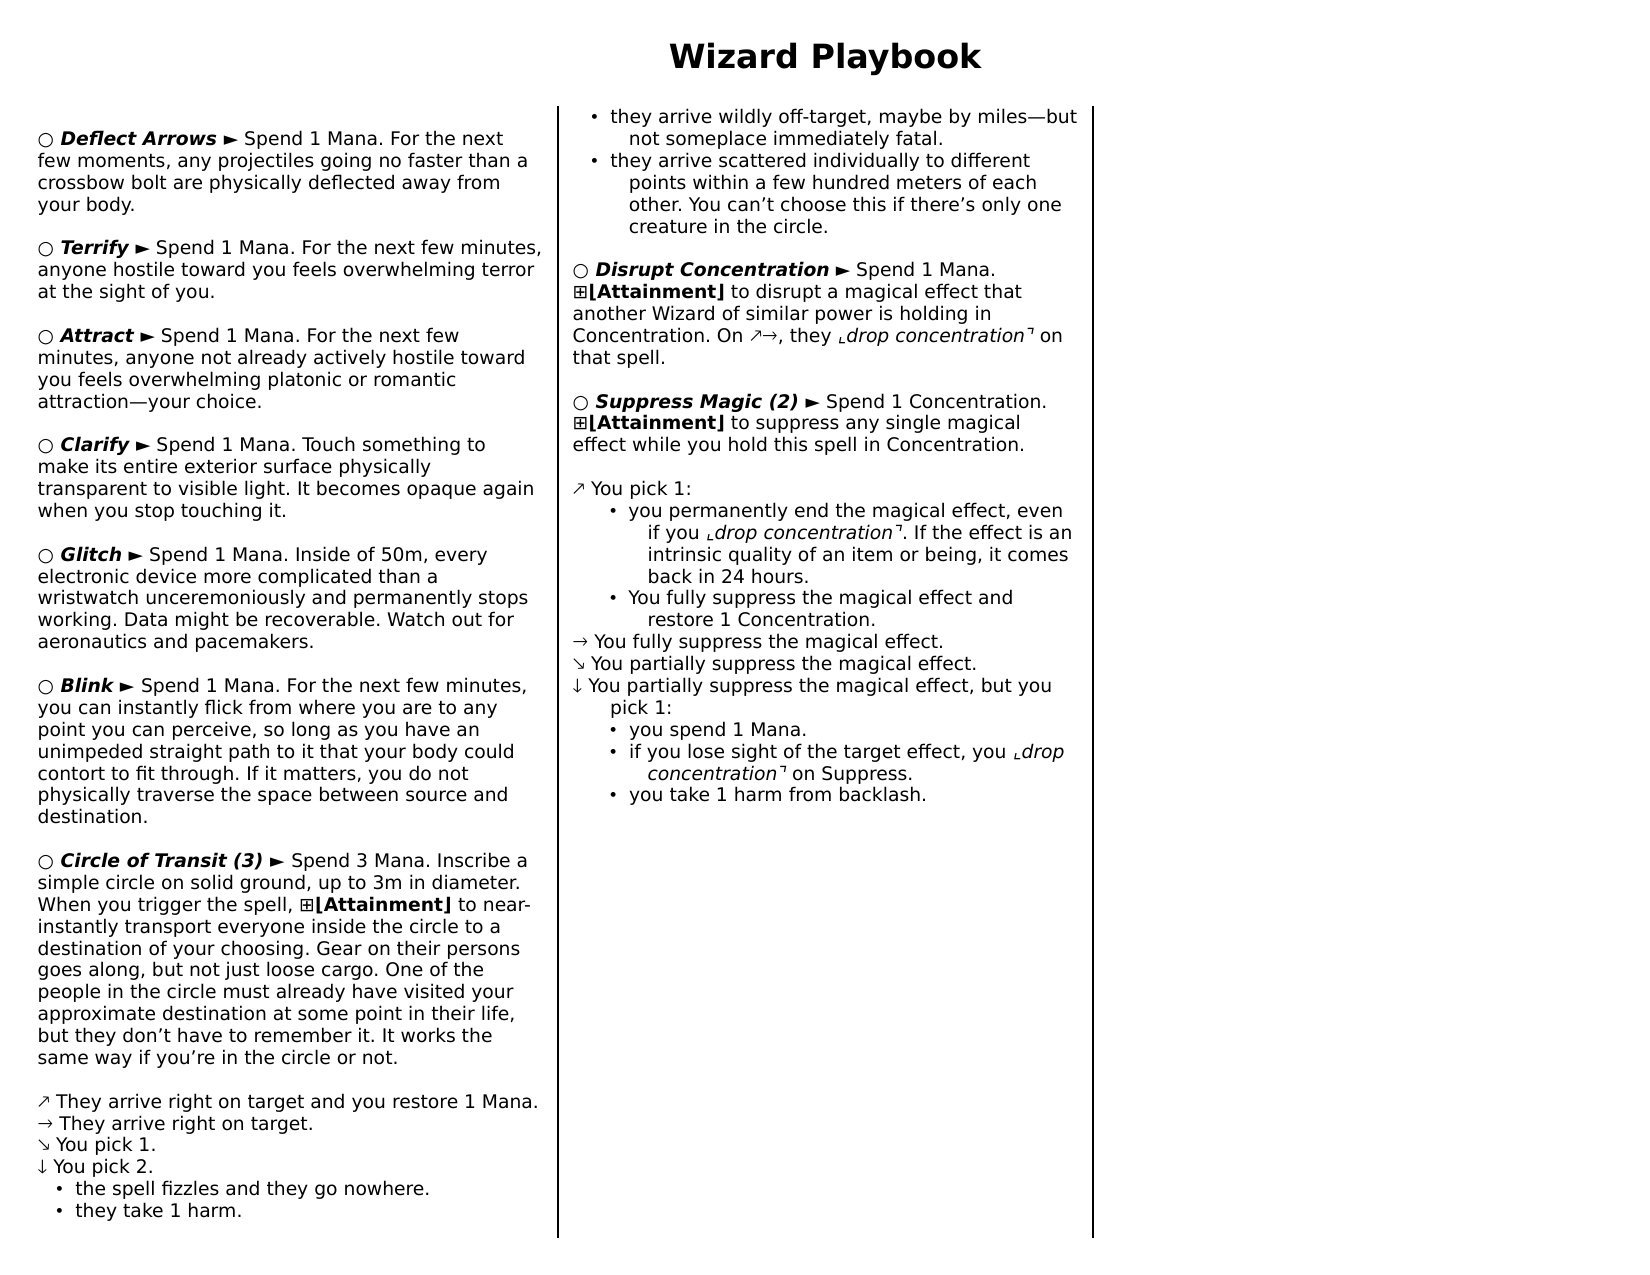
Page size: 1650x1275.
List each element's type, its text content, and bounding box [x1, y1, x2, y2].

text 🡖 You pick 1. [37, 1134, 542, 1156]
text 🡕 They arrive right on target and you restore 1 Mana. [37, 1091, 542, 1113]
text ○ Attract ► Spend 1 Mana. For the next few minutes, anyone not already actively hostile toward you feels overwhelming platonic or romantic attraction—your choice. [37, 325, 542, 413]
text 🡒 You fully suppress the magical effect. [572, 631, 1077, 653]
text 🡖 You partially suppress the magical effect. [572, 653, 1077, 675]
list if you lose sight of the target effect, you ⌞drop concentration⌝ on Suppress. [610, 741, 1077, 784]
list you take 1 harm from backlash. [610, 784, 1077, 806]
text 🡓 You partially suppress the magical effect, but you pick 1: [572, 675, 1077, 719]
list You fully suppress the magical effect and restore 1 Concentration. [610, 588, 1077, 631]
text ○ Disrupt Concentration ► Spend 1 Mana. ⊞⌊Attainment⌋ to disrupt a magical effect that another Wizard of similar power is holding in Concentration. On 🡕🡒, they ⌞drop concentration⌝ on that spell. [572, 259, 1077, 369]
text ○ Deflect Arrows ► Spend 1 Mana. For the next few moments, any projectiles going no faster than a crossbow bolt are physically deflected away from your body. [37, 128, 542, 216]
text ○ Circle of Transit (3) ► Spend 3 Mana. Inscribe a simple circle on solid ground, up to 3m in diameter. When you trigger the spell, ⊞⌊Attainment⌋ to near-instantly transport everyone inside the circle to a destination of your choosing. Gear on their persons goes along, but not just loose cargo. One of the people in the circle must already have visited your approximate destination at some point in their life, but they don’t have to remember it. It works the same way if you’re in the circle or not. [37, 850, 542, 1069]
list they take 1 harm. [56, 1200, 542, 1222]
text ○ Blink ► Spend 1 Mana. For the next few minutes, you can instantly flick from where you are to any point you can perceive, so long as you have an unimpeded straight path to it that your body could contort to fit through. If it matters, you do not physically traverse the space between source and destination. [37, 675, 542, 828]
list the spell fizzles and they go nowhere. [56, 1178, 542, 1200]
text 🡓 You pick 2. [37, 1156, 542, 1178]
text 🡒 They arrive right on target. [37, 1113, 542, 1134]
text ○ Terrify ► Spend 1 Mana. For the next few minutes, anyone hostile toward you feels overwhelming terror at the sight of you. [37, 238, 542, 303]
text ○ Suppress Magic (2) ► Spend 1 Concentration. ⊞⌊Attainment⌋ to suppress any single magical effect while you hold this spell in Concentration. [572, 391, 1077, 456]
list they arrive scattered individually to different points within a few hundred meters of each other. You can’t choose this if there’s only one creature in the circle. [591, 150, 1077, 238]
list they arrive wildly off-target, maybe by miles—but not someplace immediately fatal. [591, 106, 1077, 150]
list you permanently end the magical effect, even if you ⌞drop concentration⌝. If the effect is an intrinsic quality of an item or being, it comes back in 24 hours. [610, 500, 1077, 588]
text ○ Glitch ► Spend 1 Mana. Inside of 50m, every electronic device more complicated than a wristwatch unceremoniously and permanently stops working. Data might be recoverable. Watch out for aeronautics and pacemakers. [37, 544, 542, 653]
text ○ Clarify ► Spend 1 Mana. Touch something to make its entire exterior surface physically transparent to visible light. It becomes opaque again when you stop touching it. [37, 434, 542, 522]
text 🡕 You pick 1: [572, 478, 1077, 500]
list you spend 1 Mana. [610, 719, 1077, 741]
